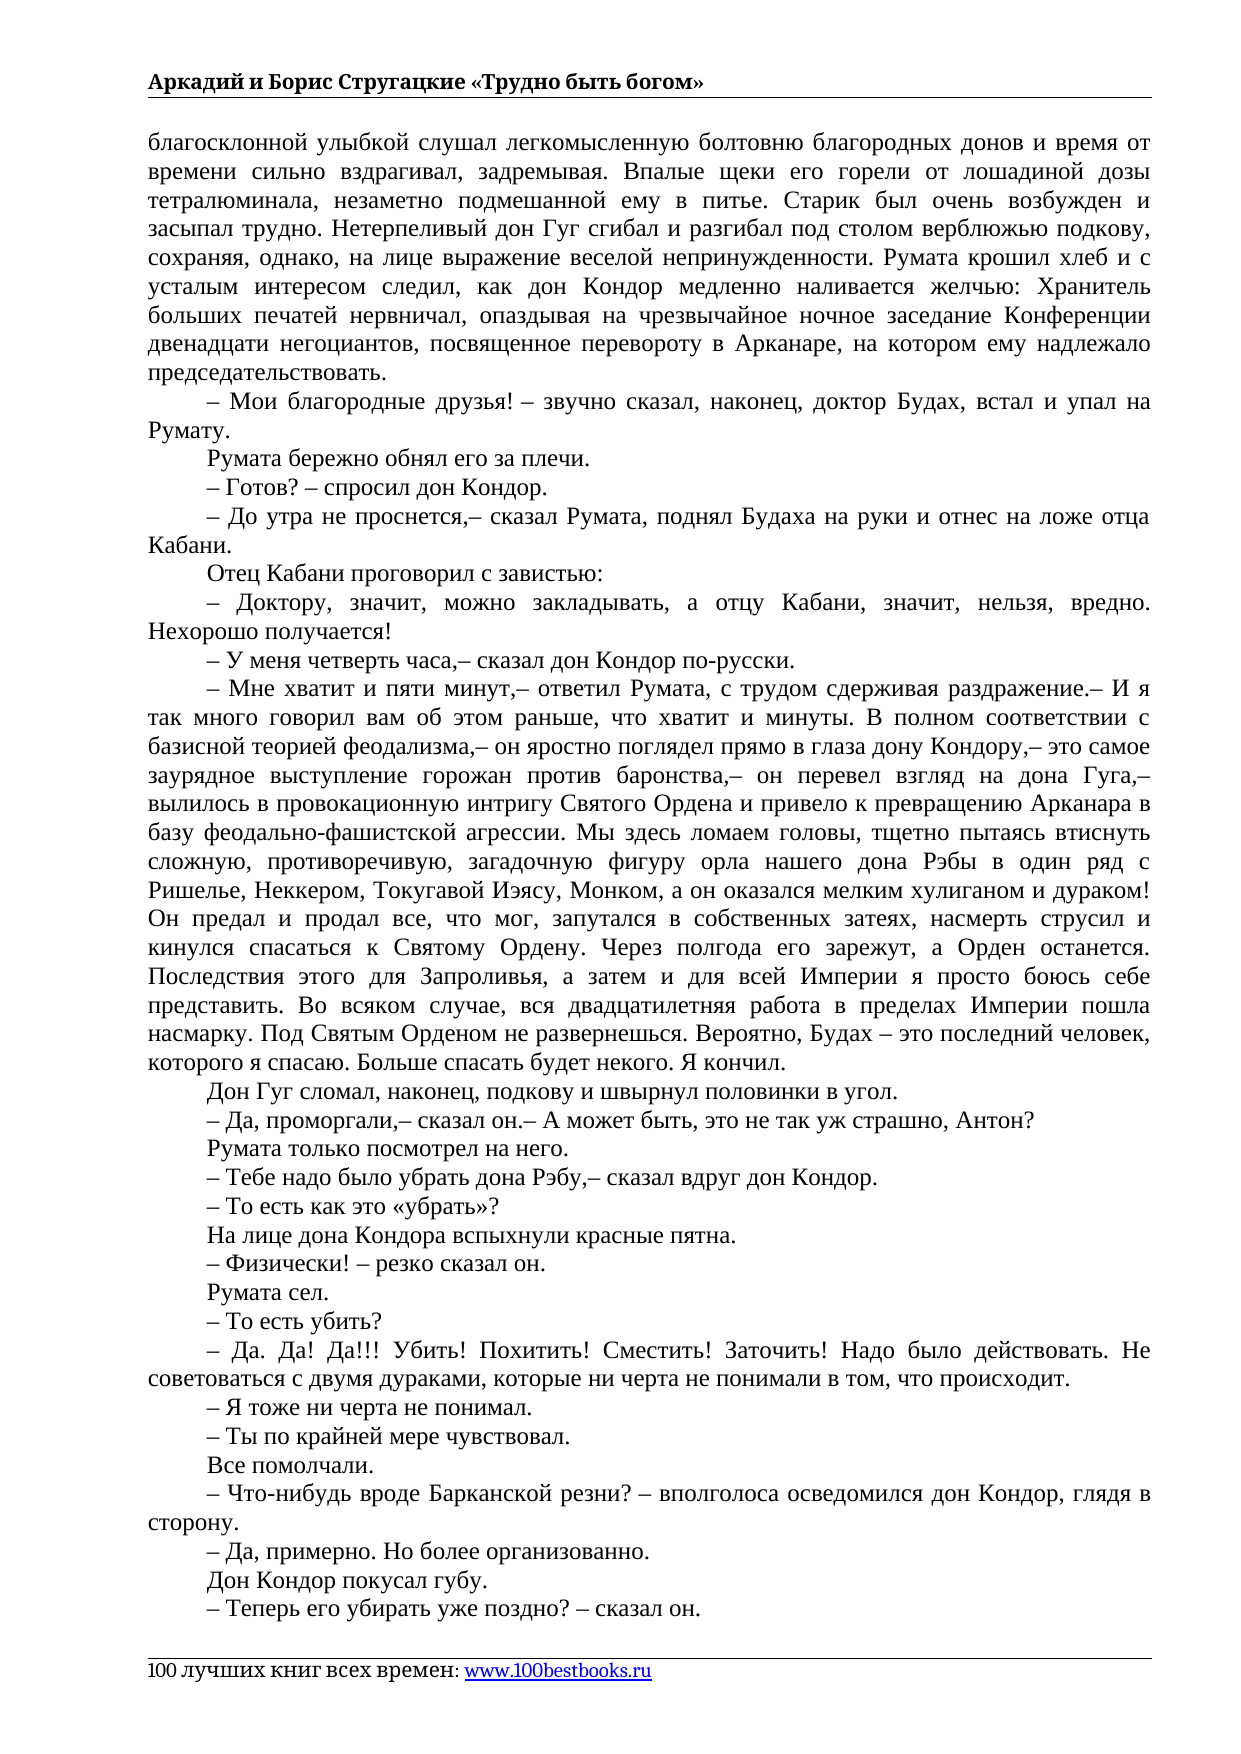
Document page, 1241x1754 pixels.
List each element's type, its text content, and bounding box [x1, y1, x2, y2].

text На лице дона Кондора вспыхнули красные пятна. [148, 1220, 1152, 1248]
text – До утра не проснется,– сказал Румата, поднял Будаха на руки и отнес на ложе отца Кабани. [148, 501, 1152, 558]
text – Мне хватит и пяти минут,– ответил Румата, с трудом сдерживая раздражение.– И я так много говорил вам об этом раньше, что хватит и минуты. В полном соответствии с базисной теорией феодализма,– он яростно поглядел прямо в глаза дону Кондору,– это самое заурядное выступление горожан против баронства,– он перевел взгляд на дона Гуга,– вылилось в провокационную интригу Святого Ордена и привело к превращению Арканара в базу феодально-фашистской агрессии. Мы здесь ломаем головы, тщетно пытаясь втиснуть сложную, противоречивую, загадочную фигуру орла нашего дона Рэбы в один ряд с Ришелье, Неккером, Токугавой Иэясу, Монком, а он оказался мелким хулиганом и дураком! Он предал и продал все, что мог, запутался в собственных затеях, насмерть струсил и кинулся спасаться к Святому Ордену. Через полгода его зарежут, а Орден останется. Последствия этого для Запроливья, а затем и для всей Империи я просто боюсь себе представить. Во всяком случае, вся двадцатилетняя работа в пределах Империи пошла насмарку. Под Святым Орденом не развернешься. Вероятно, Будах – это последний человек, которого я спасаю. Больше спасать будет некого. Я кончил. [148, 673, 1152, 1076]
text – То есть убить? [148, 1306, 1152, 1335]
text Румата бережно обнял его за плечи. [148, 443, 1152, 472]
text Отец Кабани проговорил с завистью: [148, 558, 1152, 587]
text – Да, проморгали,– сказал он.– А может быть, это не так уж страшно, Антон? [148, 1105, 1152, 1133]
text Румата только посмотрел на него. [148, 1133, 1152, 1162]
text – Мои благородные друзья! – звучно сказал, наконец, доктор Будах, встал и упал на Румату. [148, 386, 1152, 443]
text Дон Гуг сломал, наконец, подкову и швырнул половинки в угол. [148, 1076, 1152, 1105]
text – Да. Да! Да!!! Убить! Похитить! Сместить! Заточить! Надо было действовать. Не советоваться с двумя дураками, которые ни черта не понимали в том, что происходит. [148, 1335, 1152, 1392]
text – У меня четверть часа,– сказал дон Кондор по-русски. [148, 645, 1152, 673]
text Румата сел. [148, 1277, 1152, 1306]
text – Физически! – резко сказал он. [148, 1248, 1152, 1277]
text – Что-нибудь вроде Барканской резни? – вполголоса осведомился дон Кондор, глядя в сторону. [148, 1478, 1152, 1536]
text – Теперь его убирать уже поздно? – сказал он. [148, 1593, 1152, 1622]
text – Доктору, значит, можно закладывать, а отцу Кабани, значит, нельзя, вредно. Нехорошо получается! [148, 587, 1152, 645]
text – Готов? – спросил дон Кондор. [148, 472, 1152, 501]
text – Я тоже ни черта не понимал. [148, 1392, 1152, 1421]
text – То есть как это «убрать»? [148, 1191, 1152, 1220]
text – Тебе надо было убрать дона Рэбу,– сказал вдруг дон Кондор. [148, 1162, 1152, 1191]
text благосклонной улыбкой слушал легкомысленную болтовню благородных донов и время от времени сильно вздрагивал, задремывая. Впалые щеки его горели от лошадиной дозы тетралюминала, незаметно подмешанной ему в питье. Старик был очень возбужден и засыпал трудно. Нетерпеливый дон Гуг сгибал и разгибал под столом верблюжью подкову, сохраняя, однако, на лице выражение веселой непринужденности. Румата крошил хлеб и с усталым интересом следил, как дон Кондор медленно наливается желчью: Хранитель больших печатей нервничал, опаздывая на чрезвычайное ночное заседание Конференции двенадцати негоциантов, посвященное перевороту в Арканаре, на котором ему надлежало председательствовать. [148, 127, 1152, 386]
text Все помолчали. [148, 1450, 1152, 1478]
text – Да, примерно. Но более организованно. [148, 1536, 1152, 1565]
text Дон Кондор покусал губу. [148, 1565, 1152, 1593]
text – Ты по крайней мере чувствовал. [148, 1421, 1152, 1450]
